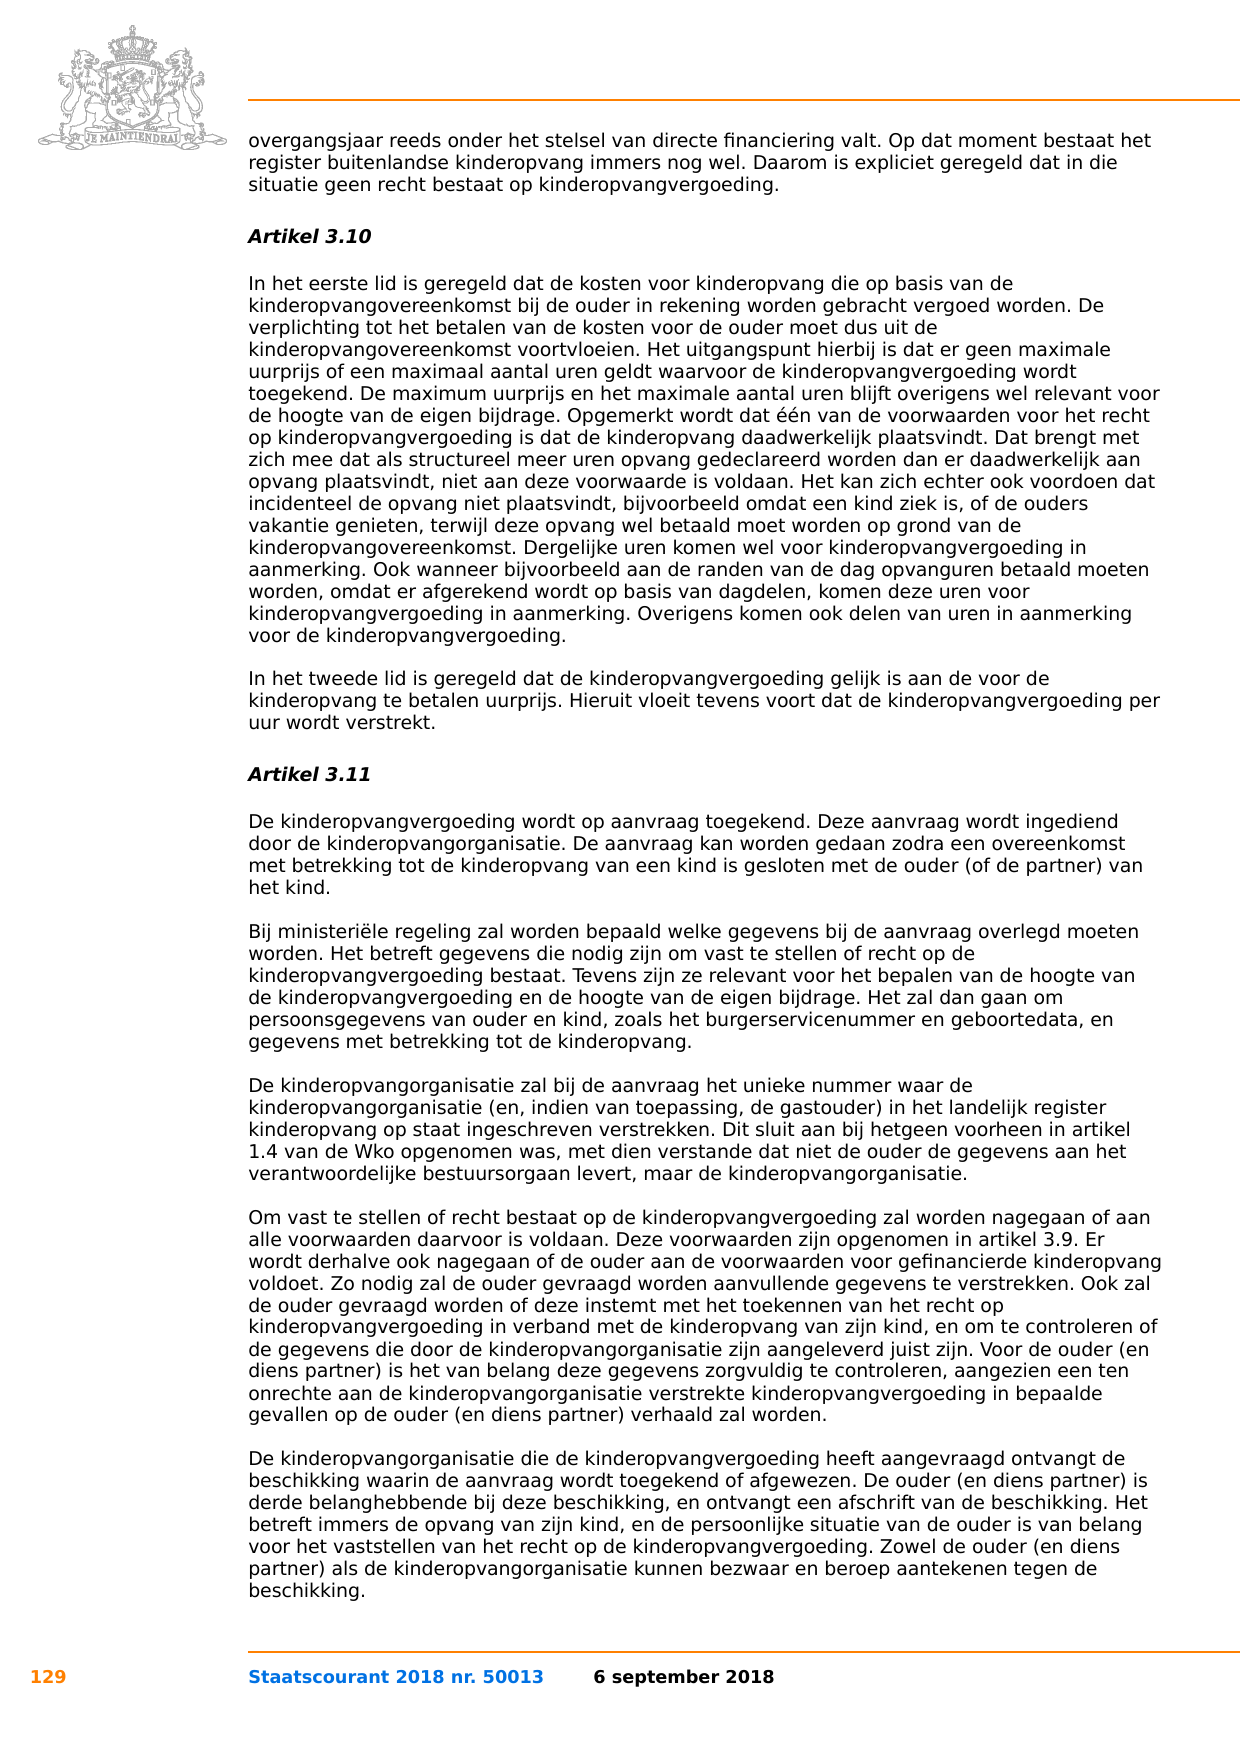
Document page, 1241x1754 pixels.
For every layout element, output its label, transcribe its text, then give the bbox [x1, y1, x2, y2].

text De kinderopvangorganisatie die de kinderopvangvergoeding heeft aangevraagd ontvangt de beschikking waarin de aanvraag wordt toegekend of afgewezen. De ouder (en diens partner) is derde belanghebbende bij deze beschikking, en ontvangt een afschrift van de beschikking. Het betreft immers de opvang van zijn kind, en de persoonlijke situatie van de ouder is van belang voor het vaststellen van het recht op de kinderopvangvergoeding. Zowel de ouder (en diens partner) als de kinderopvangorganisatie kunnen bezwaar en beroep aantekenen tegen de beschikking. [248, 1448, 1163, 1602]
text In het tweede lid is geregeld dat de kinderopvangvergoeding gelijk is aan de voor de kinderopvang te betalen uurprijs. Hieruit vloeit tevens voort dat de kinderopvangvergoeding per uur wordt verstrekt. [248, 668, 1163, 734]
subtitle Artikel 3.11 [248, 764, 1163, 786]
text Bij ministeriële regeling zal worden bepaald welke gegevens bij de aanvraag overlegd moeten worden. Het betreft gegevens die nodig zijn om vast te stellen of recht op de kinderopvangvergoeding bestaat. Tevens zijn ze relevant voor het bepalen van de hoogte van de kinderopvangvergoeding en de hoogte van de eigen bijdrage. Het zal dan gaan om persoonsgegevens van ouder en kind, zoals het burgerservicenummer en geboortedata, en gegevens met betrekking tot de kinderopvang. [248, 921, 1163, 1053]
picture [38, 25, 227, 150]
text Om vast te stellen of recht bestaat op de kinderopvangvergoeding zal worden nagegaan of aan alle voorwaarden daarvoor is voldaan. Deze voorwaarden zijn opgenomen in artikel 3.9. Er wordt derhalve ook nagegaan of de ouder aan de voorwaarden voor gefinancierde kinderopvang voldoet. Zo nodig zal de ouder gevraagd worden aanvullende gegevens te verstrekken. Ook zal de ouder gevraagd worden of deze instemt met het toekennen van het recht op kinderopvangvergoeding in verband met de kinderopvang van zijn kind, en om te controleren of de gegevens die door de kinderopvangorganisatie zijn aangeleverd juist zijn. Voor de ouder (en diens partner) is het van belang deze gegevens zorgvuldig te controleren, aangezien een ten onrechte aan de kinderopvangorganisatie verstrekte kinderopvangvergoeding in bepaalde gevallen op de ouder (en diens partner) verhaald zal worden. [248, 1207, 1163, 1426]
text De kinderopvangorganisatie zal bij de aanvraag het unieke nummer waar de kinderopvangorganisatie (en, indien van toepassing, de gastouder) in het landelijk register kinderopvang op staat ingeschreven verstrekken. Dit sluit aan bij hetgeen voorheen in artikel 1.4 van de Wko opgenomen was, met dien verstande dat niet de ouder de gegevens aan het verantwoordelijke bestuursorgaan levert, maar de kinderopvangorganisatie. [248, 1075, 1163, 1185]
subtitle Artikel 3.10 [248, 226, 1163, 248]
text In het eerste lid is geregeld dat de kosten voor kinderopvang die op basis van de kinderopvangovereenkomst bij de ouder in rekening worden gebracht vergoed worden. De verplichting tot het betalen van de kosten voor de ouder moet dus uit de kinderopvangovereenkomst voortvloeien. Het uitgangspunt hierbij is dat er geen maximale uurprijs of een maximaal aantal uren geldt waarvoor de kinderopvangvergoeding wordt toegekend. De maximum uurprijs en het maximale aantal uren blijft overigens wel relevant voor de hoogte van de eigen bijdrage. Opgemerkt wordt dat één van de voorwaarden voor het recht op kinderopvangvergoeding is dat de kinderopvang daadwerkelijk plaatsvindt. Dat brengt met zich mee dat als structureel meer uren opvang gedeclareerd worden dan er daadwerkelijk aan opvang plaatsvindt, niet aan deze voorwaarde is voldaan. Het kan zich echter ook voordoen dat incidenteel de opvang niet plaatsvindt, bijvoorbeeld omdat een kind ziek is, of de ouders vakantie genieten, terwijl deze opvang wel betaald moet worden op grond van de kinderopvangovereenkomst. Dergelijke uren komen wel voor kinderopvangvergoeding in aanmerking. Ook wanneer bijvoorbeeld aan de randen van de dag opvanguren betaald moeten worden, omdat er afgerekend wordt op basis van dagdelen, komen deze uren voor kinderopvangvergoeding in aanmerking. Overigens komen ook delen van uren in aanmerking voor de kinderopvangvergoeding. [248, 273, 1163, 646]
text De kinderopvangvergoeding wordt op aanvraag toegekend. Deze aanvraag wordt ingediend door de kinderopvangorganisatie. De aanvraag kan worden gedaan zodra een overeenkomst met betrekking tot de kinderopvang van een kind is gesloten met de ouder (of de partner) van het kind. [248, 811, 1163, 899]
text overgangsjaar reeds onder het stelsel van directe financiering valt. Op dat moment bestaat het register buitenlandse kinderopvang immers nog wel. Daarom is expliciet geregeld dat in die situatie geen recht bestaat op kinderopvangvergoeding. [248, 130, 1163, 196]
